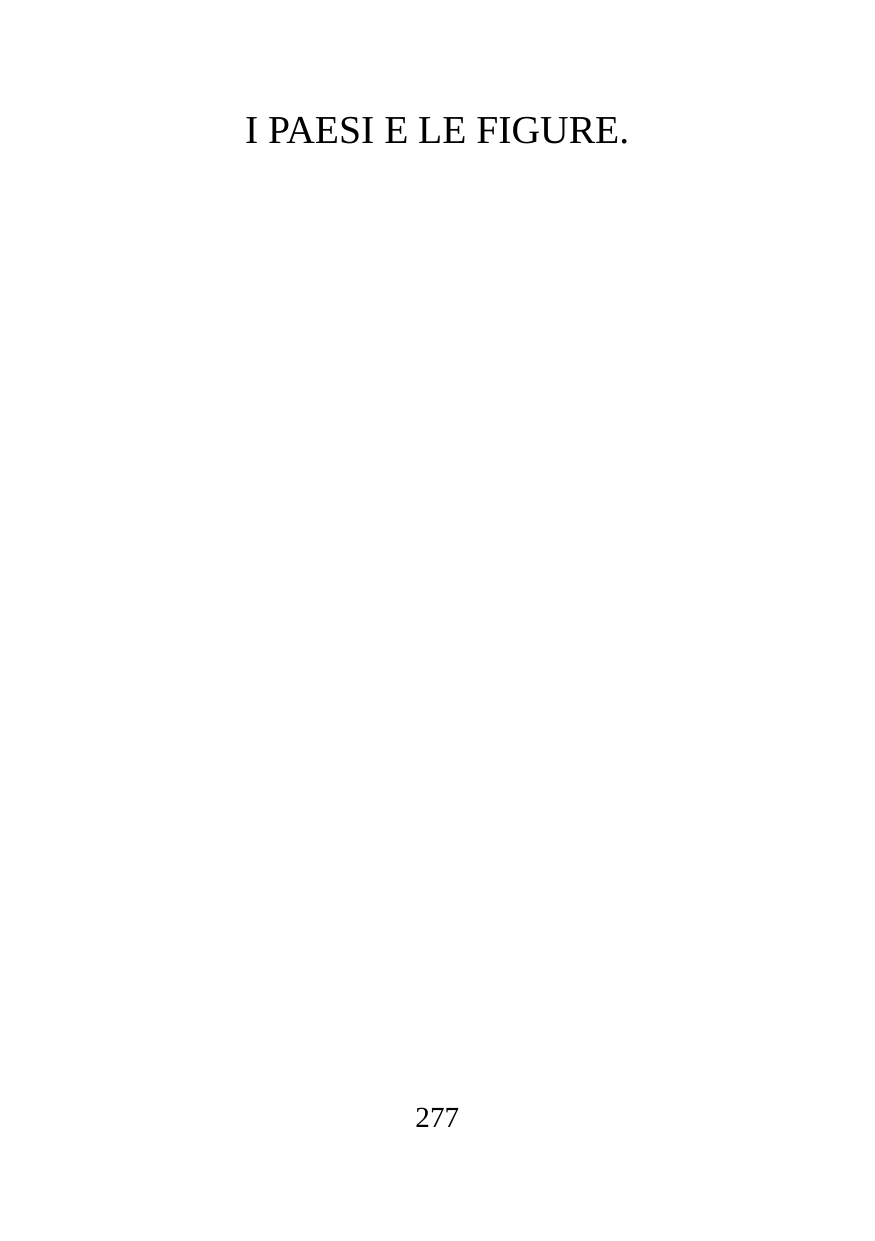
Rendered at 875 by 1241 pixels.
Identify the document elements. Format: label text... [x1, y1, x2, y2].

subtitle I PAESI E LE FIGURE. [106, 106, 768, 152]
